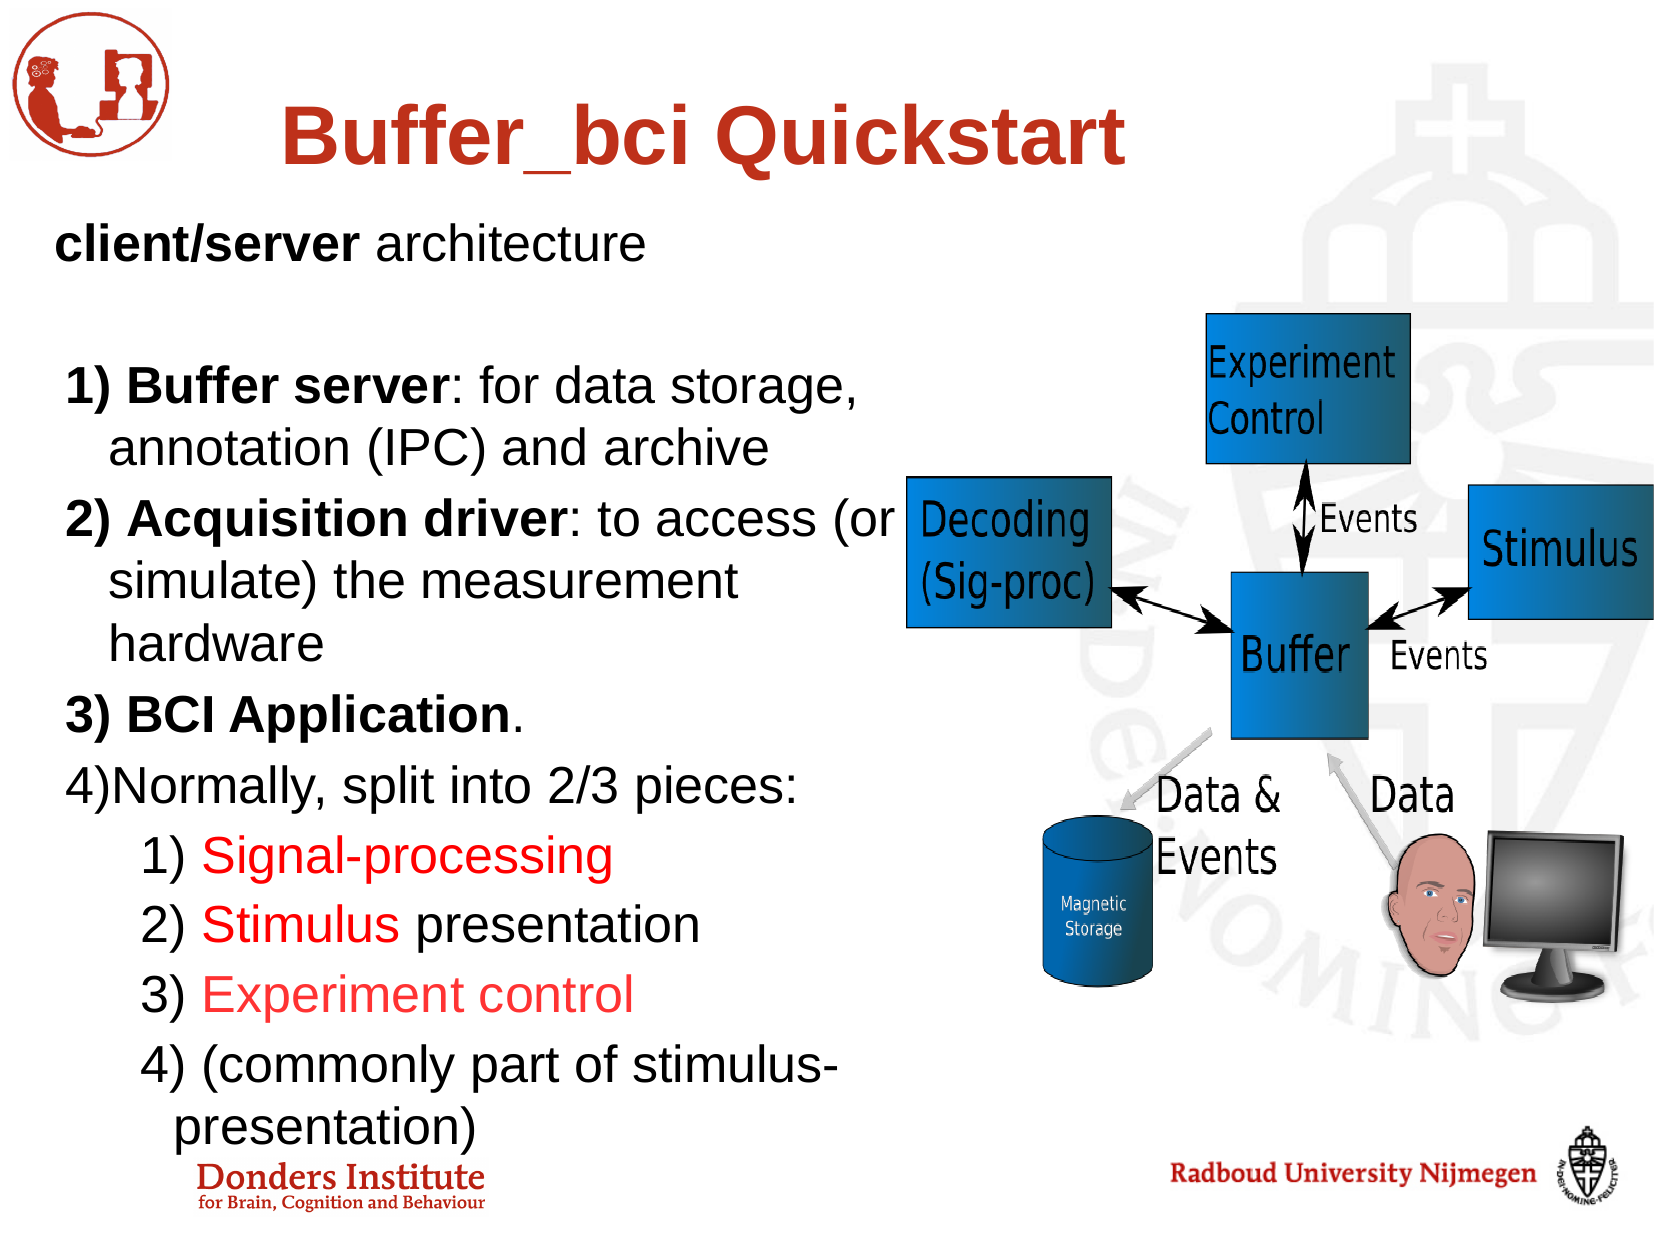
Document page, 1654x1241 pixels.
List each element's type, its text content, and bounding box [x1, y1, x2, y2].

text_box Buffer_bci Quickstart [280, 80, 1254, 181]
picture [0, 0, 1654, 1241]
text_box client/server architecture Buffer server: for data storage, annotation (IPC) and archive Acquisition driver: to access (or simulate) the measurement hardware BCI Application. Normally, split into 2/3 pieces: Signal-processing Stimulus presentation Experiment control (commonly part of stimulus-presentation) [54, 209, 945, 1151]
